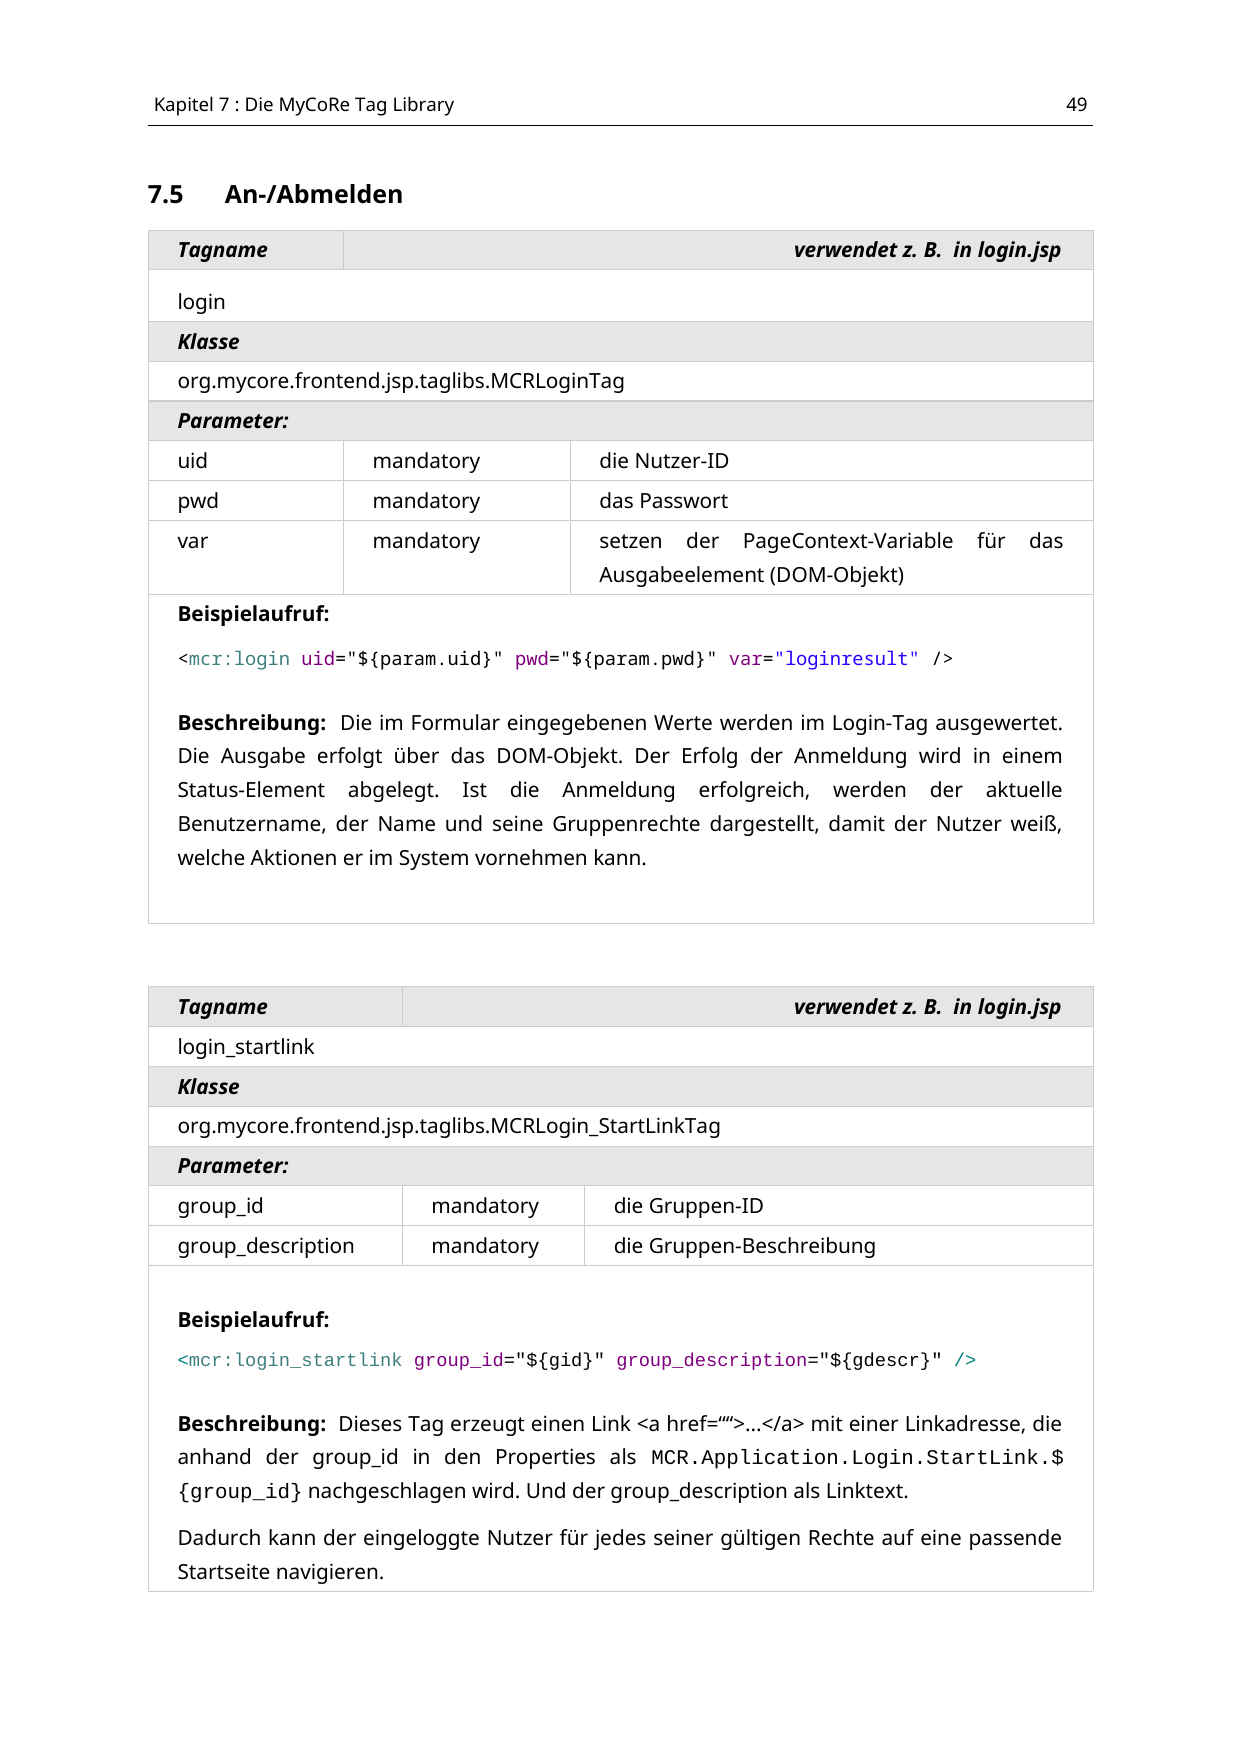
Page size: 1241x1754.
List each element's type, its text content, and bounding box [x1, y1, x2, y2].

table_cell pwd [149, 481, 343, 520]
table_header verwendet z. B. in login.jsp [344, 231, 1093, 269]
table_cell org.mycore.frontend.jsp.taglibs.MCRLogin_StartLinkTag [149, 1107, 1093, 1146]
table_cell group_id [149, 1186, 402, 1225]
table_cell login_startlink [149, 1027, 1093, 1066]
table_cell mandatory [344, 441, 569, 480]
table_cell Beispielaufruf: <mcr:login_startlink group_id="${gid}" group_description="${gdescr}" /> Beschreibung: Dieses Tag erzeugt einen Link <a href=““>...</a> mit einer Linkadresse, die anhand der group_id in den Properties als MCR.Application.Login.StartLink.${group_id} nachgeschlagen wird. Und der group_description als Linktext. Dadurch kann der eingeloggte Nutzer für jedes seiner gültigen Rechte auf eine passende Startseite navigieren. [149, 1266, 1093, 1591]
table_header Tagname [149, 231, 343, 269]
table_cell Parameter: [149, 1147, 1093, 1185]
table_cell mandatory [403, 1226, 584, 1265]
subtitle An-/Abmelden [148, 177, 1092, 211]
table_header Tagname [149, 987, 402, 1026]
table_cell die Gruppen-Beschreibung [585, 1226, 1093, 1265]
table_cell mandatory [344, 521, 569, 594]
table_cell login [149, 270, 1093, 321]
table_header verwendet z. B. in login.jsp [403, 987, 1093, 1026]
table_cell org.mycore.frontend.jsp.taglibs.MCRLoginTag [149, 362, 1093, 400]
table_cell die Gruppen-ID [585, 1186, 1093, 1225]
table_cell uid [149, 441, 343, 480]
table_cell Klasse [149, 322, 1093, 361]
table_cell mandatory [344, 481, 569, 520]
table_cell setzen der PageContext-Variable für das Ausgabeelement (DOM-Objekt) [571, 521, 1093, 594]
table_cell das Passwort [571, 481, 1093, 520]
table_cell Klasse [149, 1067, 1093, 1106]
table_cell Beispielaufruf: <mcr:login uid="${param.uid}" pwd="${param.pwd}" var="loginresult" /> Beschreibung: Die im Formular eingegebenen Werte werden im Login-Tag ausgewertet. Die Ausgabe erfolgt über das DOM-Objekt. Der Erfolg der Anmeldung wird in einem Status-Element abgelegt. Ist die Anmeldung erfolgreich, werden der aktuelle Benutzername, der Name und seine Gruppenrechte dargestellt, damit der Nutzer weiß, welche Aktionen er im System vornehmen kann. [149, 595, 1093, 923]
table_cell Parameter: [149, 402, 1093, 440]
table_cell var [149, 521, 343, 594]
table_cell mandatory [403, 1186, 584, 1225]
table_cell die Nutzer-ID [571, 441, 1093, 480]
table_cell group_description [149, 1226, 402, 1265]
